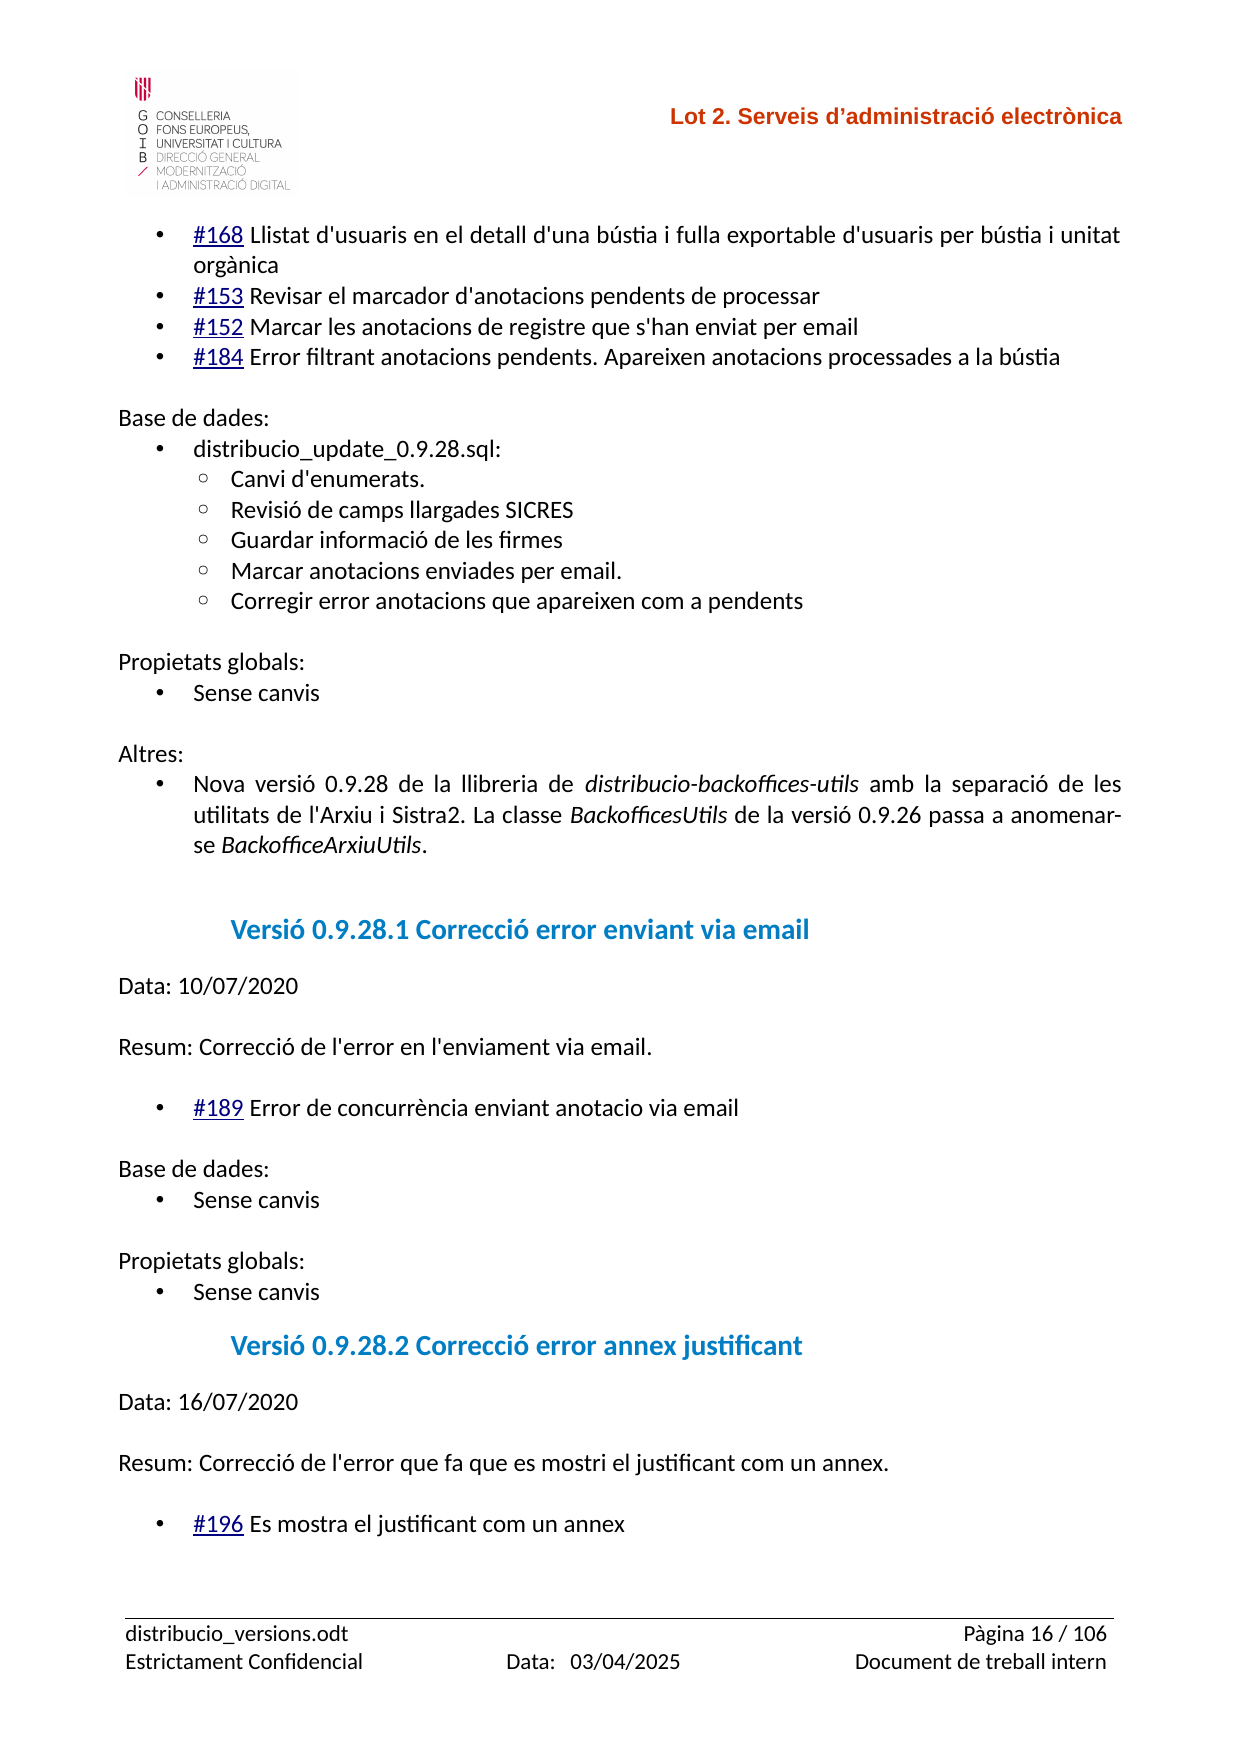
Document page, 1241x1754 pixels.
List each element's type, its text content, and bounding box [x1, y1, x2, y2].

list Canvi d'enumerats. [193, 463, 1122, 494]
list Sense canvis [156, 677, 1122, 707]
list Guardar informació de les firmes [193, 524, 1122, 555]
list #189 Error de concurrència enviant anotacio via email [156, 1093, 1122, 1123]
text Data: 16/07/2020 [118, 1386, 1122, 1417]
list distribucio_update_0.9.28.sql: [156, 433, 1122, 463]
list Nova versió 0.9.28 de la llibreria de distribucio-backoffices-utils amb la separació de les utilitats de l'Arxiu i Sistra2. La classe BackofficesUtils de la versió 0.9.26 passa a anomenar-se BackofficeArxiuUtils. [156, 768, 1122, 860]
text Base de dades: [118, 402, 1122, 433]
picture [126, 70, 299, 197]
list Marcar anotacions enviades per email. [193, 555, 1122, 585]
text Base de dades: [118, 1154, 1122, 1184]
text Propietats globals: [118, 646, 1122, 677]
subtitle Versió 0.9.28.1 Correcció error enviant via email [153, 911, 1122, 947]
list #184 Error filtrant anotacions pendents. Apareixen anotacions processades a la bústia [156, 341, 1122, 372]
list #196 Es mostra el justificant com un annex [156, 1508, 1122, 1539]
list Sense canvis [156, 1184, 1122, 1215]
text Data: 10/07/2020 [118, 971, 1122, 1001]
list #168 Llistat d'usuaris en el detall d'una bústia i fulla exportable d'usuaris per bústia i unitat orgànica [156, 219, 1122, 280]
list #153 Revisar el marcador d'anotacions pendents de processar [156, 280, 1122, 311]
text Altres: [118, 738, 1122, 768]
list #152 Marcar les anotacions de registre que s'han enviat per email [156, 311, 1122, 341]
text Propietats globals: [118, 1245, 1122, 1276]
text Resum: Correcció de l'error que fa que es mostri el justificant com un annex. [118, 1447, 1122, 1478]
subtitle Versió 0.9.28.2 Correcció error annex justificant [153, 1327, 1122, 1362]
text Resum: Correcció de l'error en l'enviament via email. [118, 1032, 1122, 1062]
list Sense canvis [156, 1276, 1122, 1306]
list Corregir error anotacions que apareixen com a pendents [193, 585, 1122, 616]
list Revisió de camps llargades SICRES [193, 494, 1122, 524]
